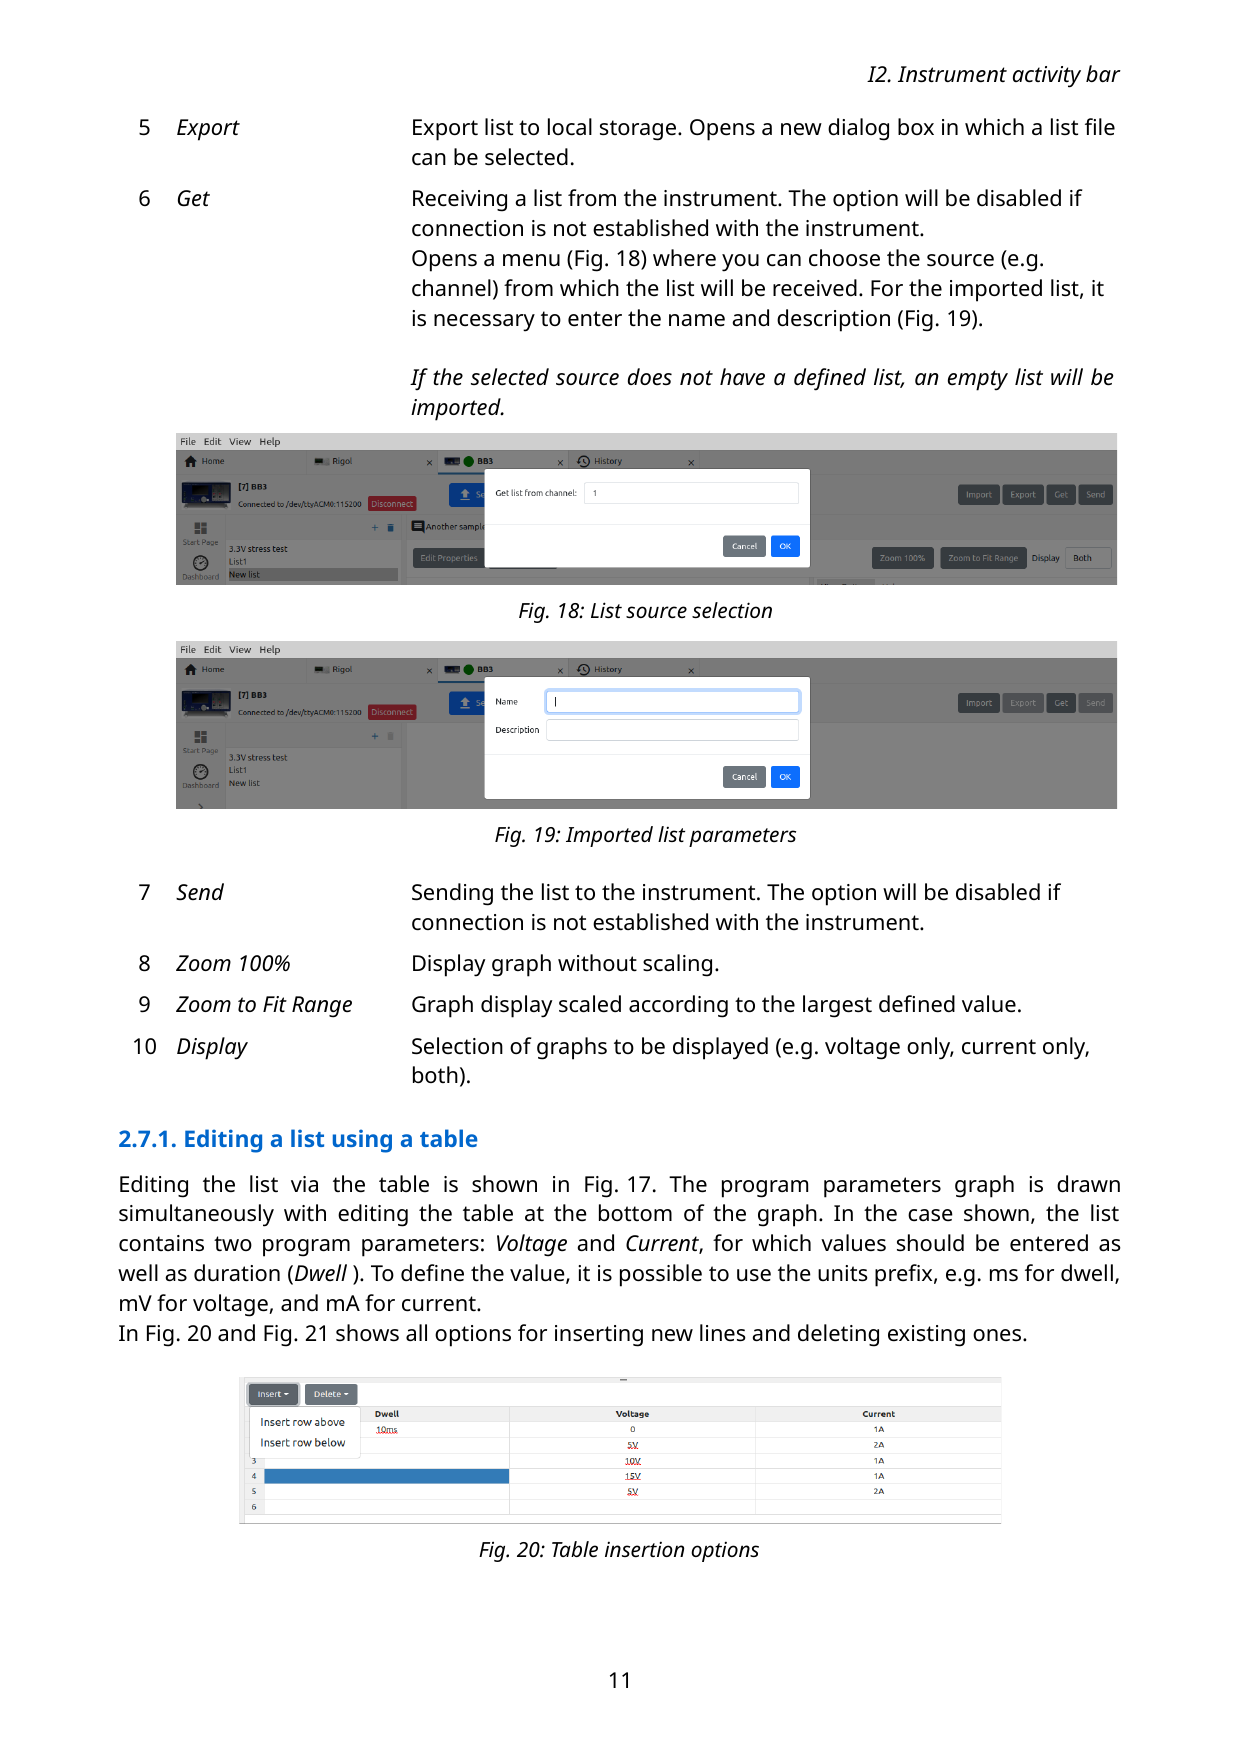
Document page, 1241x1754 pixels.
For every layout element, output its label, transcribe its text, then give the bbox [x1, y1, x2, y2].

table_cell 9 [118, 984, 171, 1025]
table_cell 10 [118, 1025, 171, 1096]
table_cell [171, 585, 1123, 808]
picture [176, 641, 1118, 809]
table_cell Selection of graphs to be displayed (e.g. voltage only, current only, both). [405, 1025, 1123, 1096]
table_cell Export list to local storage. Opens a new dialog box in which a list file can be selected. [405, 107, 1123, 178]
table_cell [118, 428, 171, 871]
subtitle Editing a list using a table [118, 1123, 1122, 1154]
table_cell Get [171, 178, 405, 427]
table_cell 6 [118, 178, 171, 427]
text Editing the list via the table is shown in Fig. 17. The program parameters graph is drawn simultaneously with editing the table at the bottom of the graph. In the case shown, the list contains two program parameters: Voltage and Current, for which values should be entered as well as duration (Dwell ). To define the value, it is possible to use the units prefix, e.g. ms for dwell, mV for voltage, and mA for current. [118, 1169, 1122, 1318]
text Fig. 20: Table insertion options [239, 1524, 1001, 1564]
table_cell Zoom 100% [171, 943, 405, 984]
table_cell Zoom to Fit Range [171, 984, 405, 1025]
table_cell 8 [118, 943, 171, 984]
table_cell Send [171, 871, 405, 942]
table_cell Display graph without scaling. [405, 943, 1123, 984]
table_cell Display [171, 1025, 405, 1096]
table_cell Sending the list to the instrument. The option will be disabled if connection is not established with the instrument. [405, 871, 1123, 942]
table_cell Receiving a list from the instrument. The option will be disabled if connection is not established with the instrument. Opens a menu (Fig. 18) where you can choose the source (e.g. channel) from which the list will be received. For the imported list, it is necessary to enter the name and description (Fig. 19). If the selected source does not have a defined list, an empty list will be imported. [405, 178, 1123, 427]
picture [239, 1377, 1002, 1524]
picture [176, 433, 1118, 585]
table_cell [171, 428, 1123, 584]
table_cell Export [171, 107, 405, 178]
table_cell 7 [118, 871, 171, 942]
table_cell Graph display scaled according to the largest defined value. [405, 984, 1123, 1025]
table_cell [171, 809, 1123, 871]
text In Fig. 20 and Fig. 21 shows all options for inserting new lines and deleting existing ones. [118, 1318, 1122, 1347]
table_cell 5 [118, 107, 171, 178]
